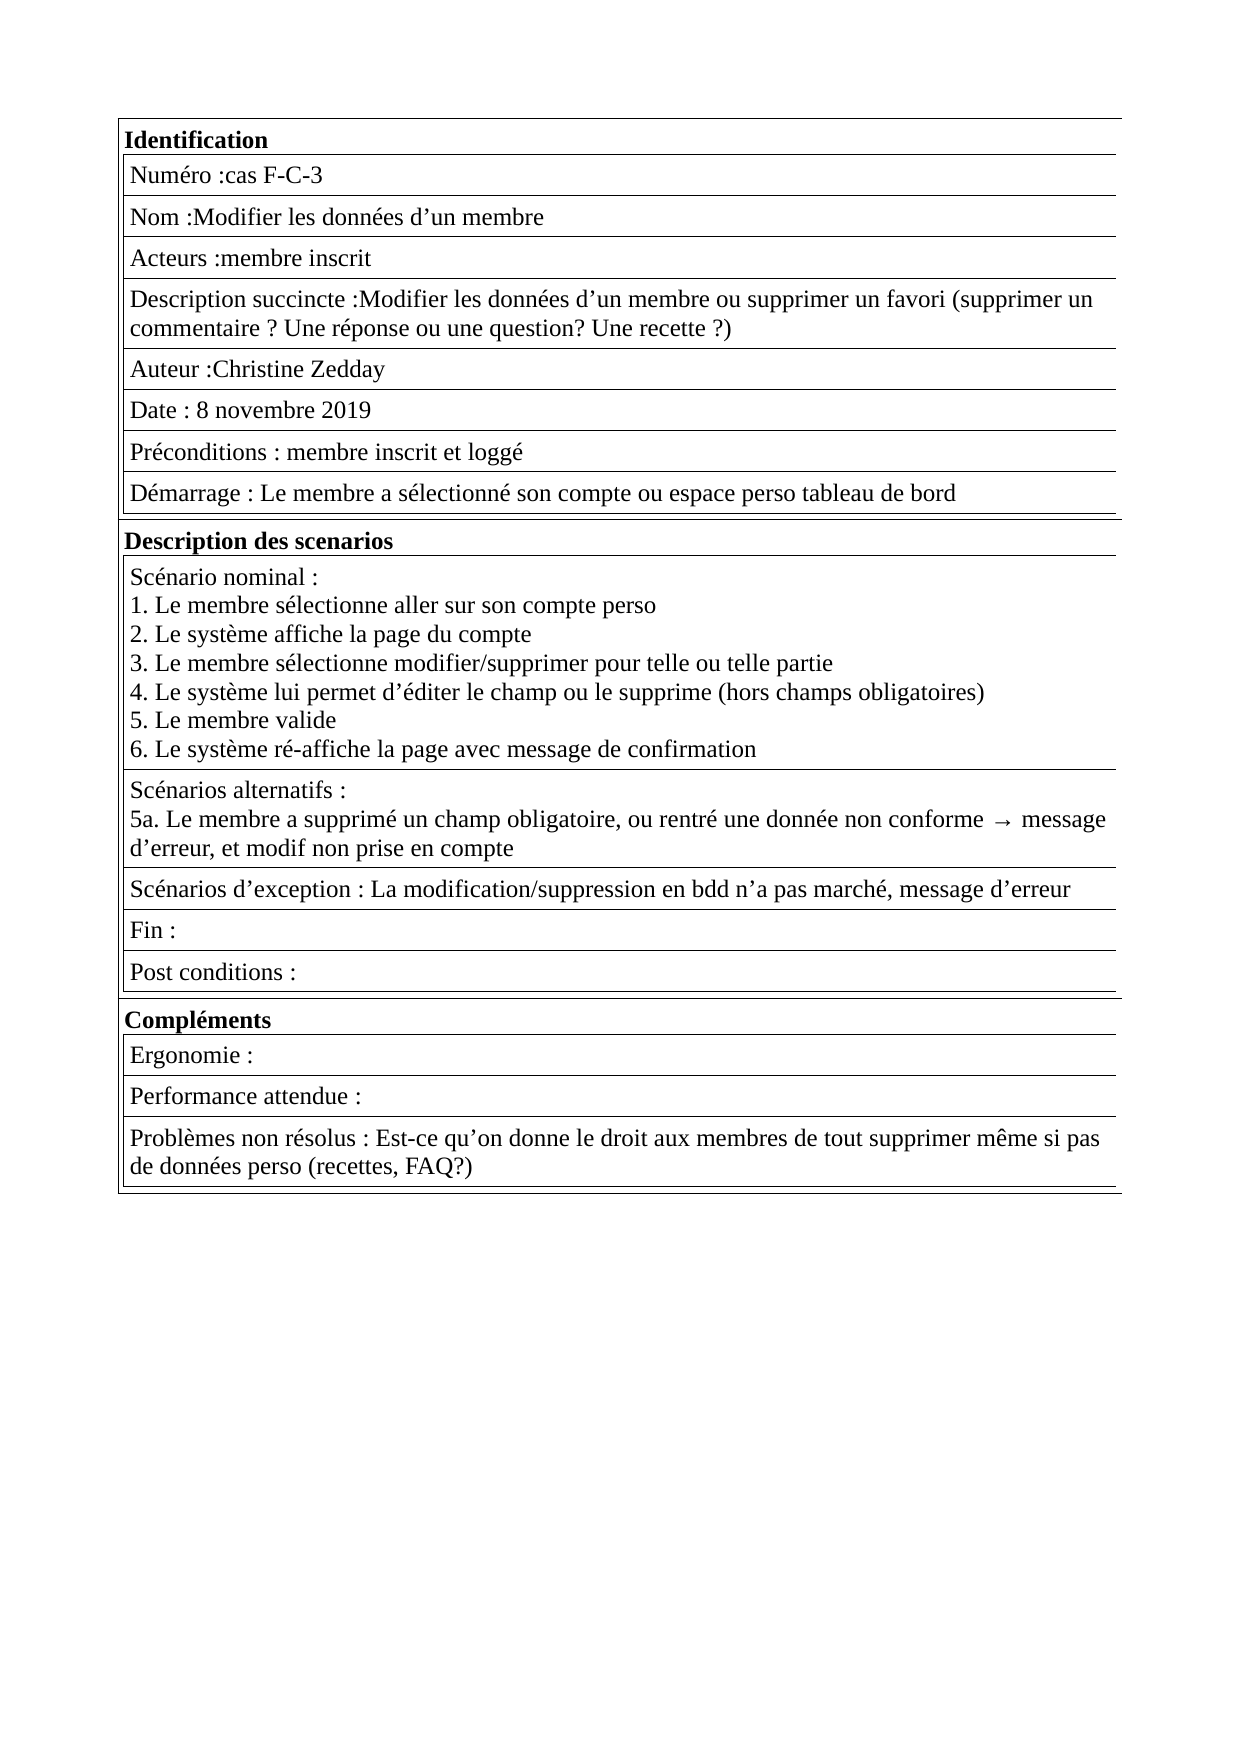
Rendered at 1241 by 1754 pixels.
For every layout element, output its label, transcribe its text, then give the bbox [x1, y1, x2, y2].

table_cell Scénarios d’exception : La modification/suppression en bdd n’a pas marché, message d’erreur [124, 868, 1116, 908]
table_header Scénario nominal : 1. Le membre sélectionne aller sur son compte perso 2. Le système affiche la page du compte 3. Le membre sélectionne modifier/supprimer pour telle ou telle partie 4. Le système lui permet d’éditer le champ ou le supprime (hors champs obligatoires) 5. Le membre valide 6. Le système ré-affiche la page avec message de confirmation [124, 556, 1116, 768]
table_cell Auteur :Christine Zedday [124, 349, 1116, 389]
table_cell Problèmes non résolus : Est-ce qu’on donne le droit aux membres de tout supprimer même si pas de données perso (recettes, FAQ?) [124, 1117, 1116, 1186]
table_cell Compléments [119, 999, 1122, 1193]
table_header Identification [119, 119, 1122, 519]
table_cell Date : 8 novembre 2019 [124, 390, 1116, 430]
table_header Numéro :cas F-C-3 [124, 155, 1116, 195]
table_cell Post conditions : [124, 951, 1116, 991]
table_cell Nom :Modifier les données d’un membre [124, 196, 1116, 236]
table_cell Scénarios alternatifs : 5a. Le membre a supprimé un champ obligatoire, ou rentré une donnée non conforme → message d’erreur, et modif non prise en compte [124, 770, 1116, 867]
table_cell Description des scenarios [119, 520, 1122, 998]
table_cell Performance attendue : [124, 1076, 1116, 1116]
table_cell Description succincte :Modifier les données d’un membre ou supprimer un favori (supprimer un commentaire ? Une réponse ou une question? Une recette ?) [124, 279, 1116, 347]
table_cell Acteurs :membre inscrit [124, 237, 1116, 277]
table_cell Fin : [124, 910, 1116, 950]
table_cell Préconditions : membre inscrit et loggé [124, 431, 1116, 471]
table_header Ergonomie : [124, 1035, 1116, 1075]
table_cell Démarrage : Le membre a sélectionné son compte ou espace perso tableau de bord [124, 472, 1116, 512]
